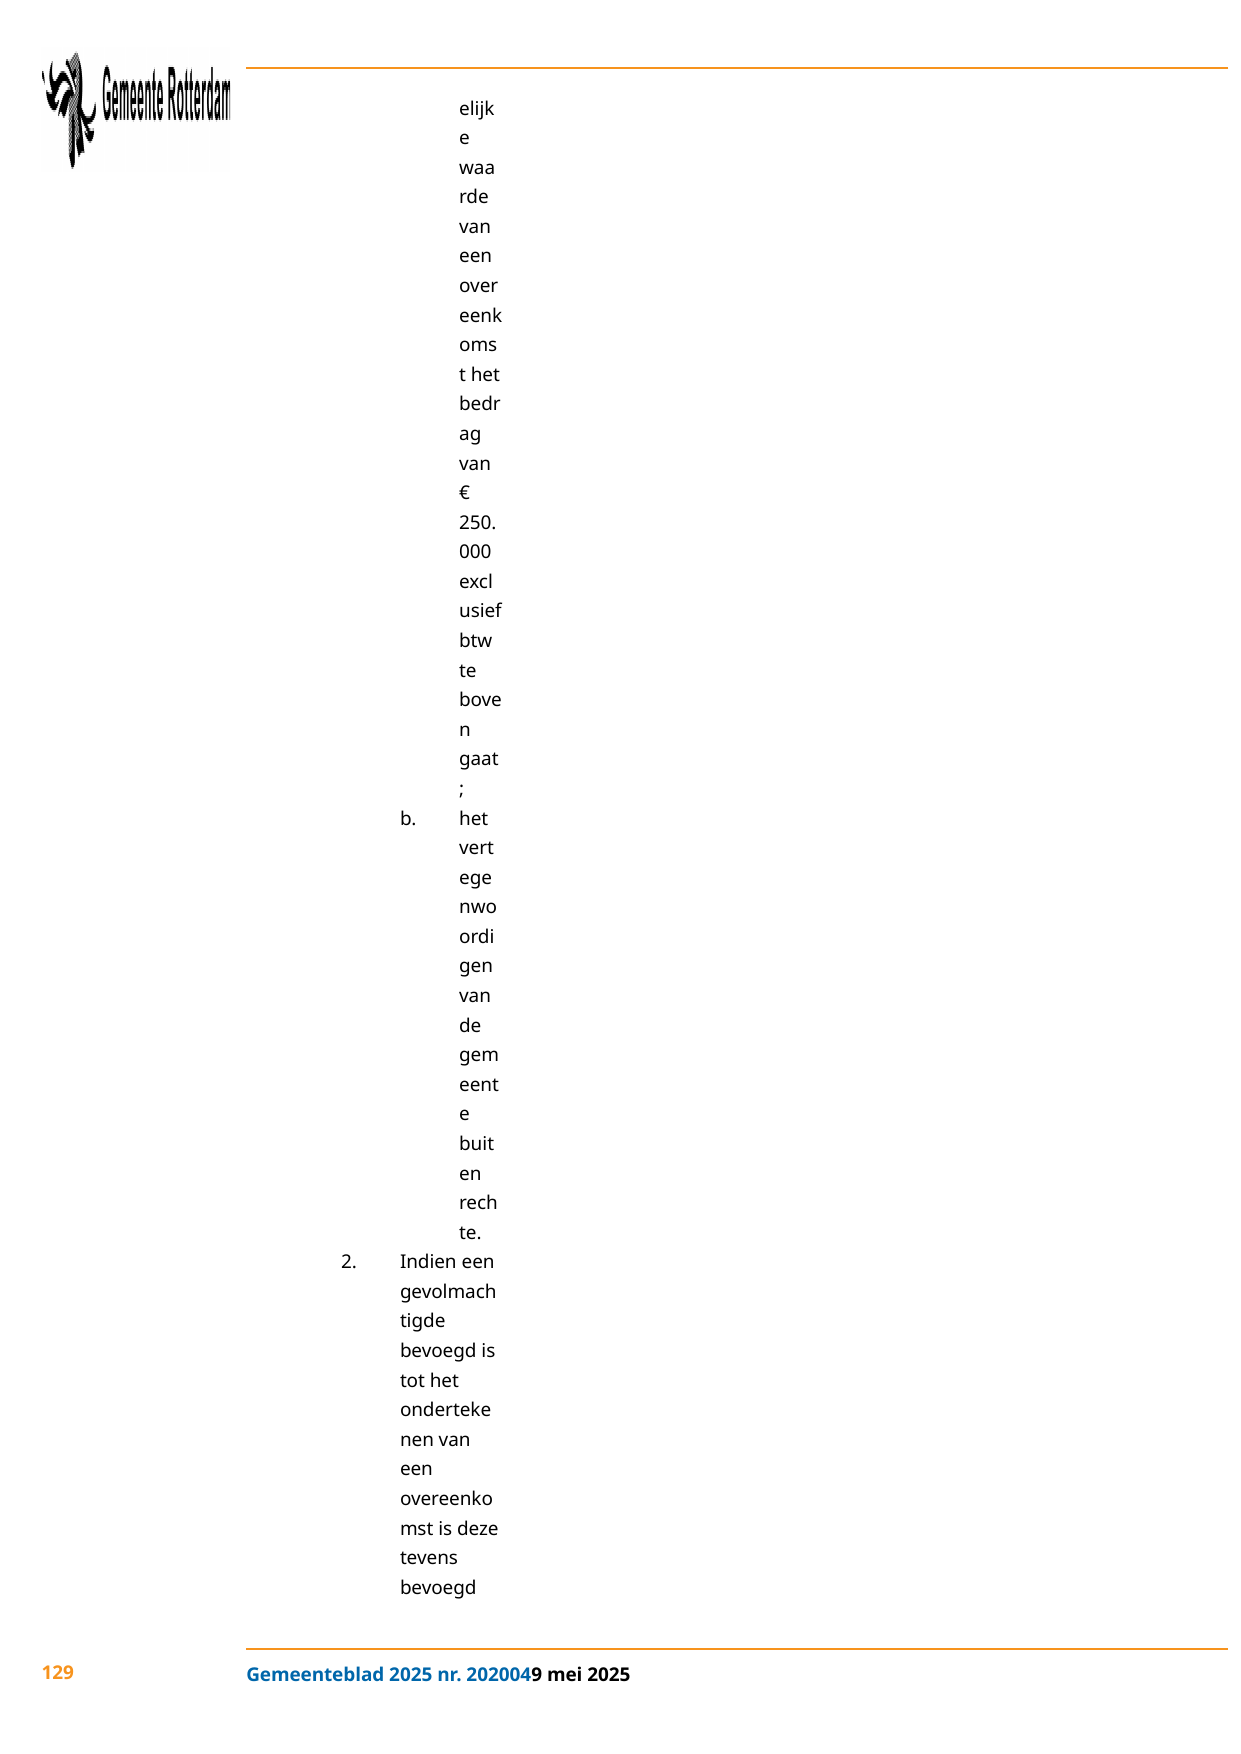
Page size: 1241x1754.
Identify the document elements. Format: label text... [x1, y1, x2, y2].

table_cell [248, 95, 341, 1600]
table_cell [502, 95, 595, 1600]
table_cell [688, 95, 780, 1600]
table_cell [1059, 95, 1152, 1600]
table_cell [595, 95, 688, 1600]
table_cell [966, 95, 1059, 1600]
table_cell elijke waarde van een overeenkomst het bedrag van € 250.000 exclusief btw te boven gaat; het vertegenwoordigen van de gemeente buiten rechte. Indien een gevolmachtigde bevoegd is tot het ondertekenen van een overeenkomst is deze tevens bevoegd [341, 95, 502, 1600]
picture [41, 47, 231, 172]
table_cell [873, 95, 966, 1600]
table_cell [780, 95, 873, 1600]
